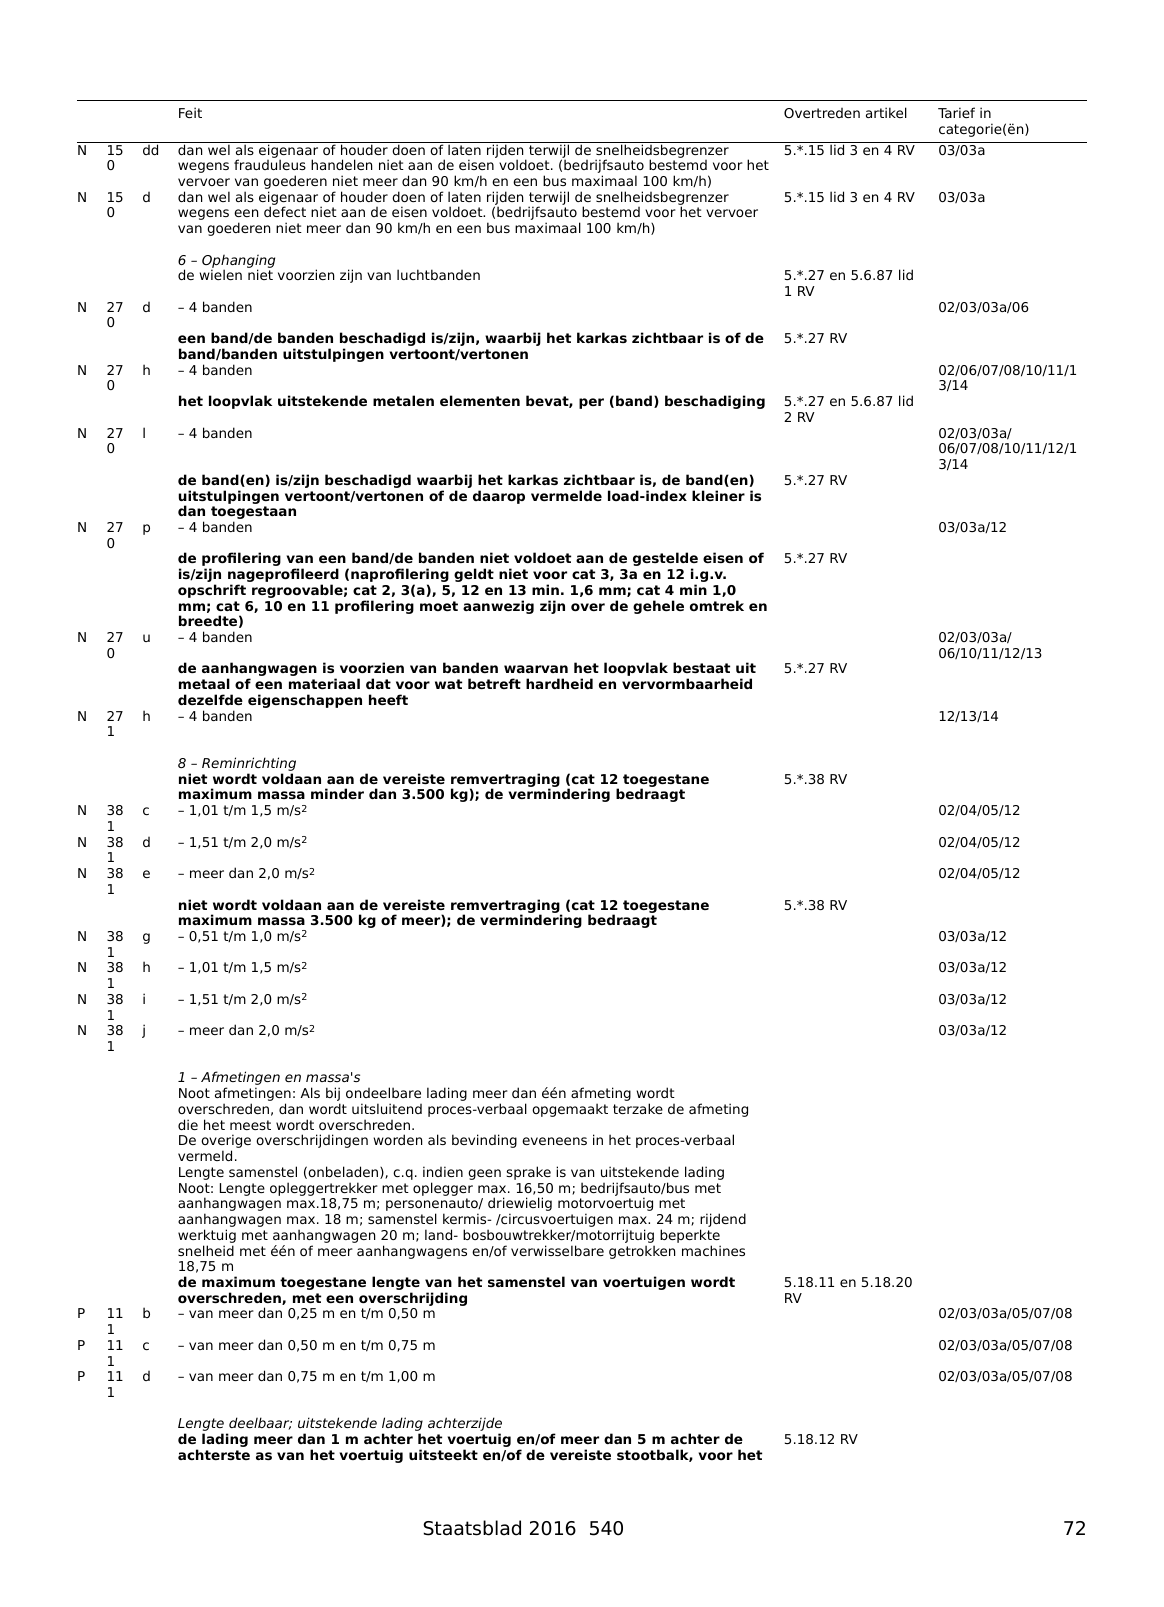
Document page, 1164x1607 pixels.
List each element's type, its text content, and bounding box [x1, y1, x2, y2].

table_header [101, 101, 136, 142]
table_cell [136, 1275, 172, 1306]
table_cell h [136, 960, 172, 992]
table_cell [101, 771, 136, 803]
table_cell N [77, 520, 101, 551]
table_cell [136, 1165, 172, 1180]
table_cell [932, 253, 1087, 268]
table_cell [932, 1401, 1087, 1416]
table_cell P [77, 1306, 101, 1338]
table_header Tarief in categorie(ën) [932, 101, 1087, 142]
table_cell [136, 394, 172, 425]
table_cell N [77, 363, 101, 394]
table_cell [77, 331, 101, 362]
table_cell N [77, 143, 101, 189]
table_cell [136, 1180, 172, 1275]
table_cell [778, 300, 932, 331]
table_cell N [77, 190, 101, 237]
table_cell [932, 551, 1087, 630]
table_cell 03/03a/12 [932, 1023, 1087, 1054]
table_cell [932, 1055, 1087, 1070]
table_cell [77, 551, 101, 630]
table_cell [77, 1180, 101, 1275]
table_cell [101, 1432, 136, 1463]
table_cell [932, 1070, 1087, 1086]
table_cell N [77, 866, 101, 897]
table_cell 5.*.15 lid 3 en 4 RV [778, 143, 932, 189]
table_cell – 1,51 t/m 2,0 m/s2 [172, 834, 778, 866]
table_cell [77, 897, 101, 929]
table_cell 5.*.27 RV [778, 551, 932, 630]
table_cell [778, 630, 932, 661]
table_cell 5.18.11 en 5.18.20 RV [778, 1275, 932, 1306]
table_cell [778, 1401, 932, 1416]
table_cell [136, 771, 172, 803]
table_cell [101, 661, 136, 708]
table_cell [77, 1275, 101, 1306]
table_cell [932, 331, 1087, 362]
table_cell [136, 237, 172, 252]
table_cell [77, 473, 101, 520]
table_cell [932, 268, 1087, 299]
table_cell 270 [101, 363, 136, 394]
table_cell 02/03/03a/05/07/08 [932, 1338, 1087, 1369]
table_cell [101, 1401, 136, 1416]
table_cell [101, 1275, 136, 1306]
table_cell 6 – Ophanging [172, 253, 778, 268]
table_cell Noot afmetingen: Als bij ondeelbare lading meer dan één afmeting wordt overschreden, dan wordt uitsluitend proces-verbaal opgemaakt terzake de afmeting die het meest wordt overschreden. [172, 1086, 778, 1133]
table_cell [778, 834, 932, 866]
table_cell 381 [101, 992, 136, 1023]
table_cell 02/04/05/12 [932, 834, 1087, 866]
table_cell 03/03a/12 [932, 520, 1087, 551]
table_cell 8 – Reminrichting [172, 756, 778, 771]
table_cell de maximum toegestane lengte van het samenstel van voertuigen wordt overschreden, met een overschrijding [172, 1275, 778, 1306]
table_cell [77, 1432, 101, 1463]
table_cell [136, 1133, 172, 1165]
table_cell – 4 banden [172, 520, 778, 551]
table_cell de band(en) is/zijn beschadigd waarbij het karkas zichtbaar is, de band(en) uitstulpingen vertoont/vertonen of de daarop vermelde load-index kleiner is dan toegestaan [172, 473, 778, 520]
table_cell N [77, 1023, 101, 1054]
table_cell 1 – Afmetingen en massa's [172, 1070, 778, 1086]
table_cell [101, 268, 136, 299]
table_header [136, 101, 172, 142]
table_cell N [77, 630, 101, 661]
table_cell [932, 1180, 1087, 1275]
table_cell 381 [101, 960, 136, 992]
table_cell 270 [101, 300, 136, 331]
table_cell 02/03/03a/06 [932, 300, 1087, 331]
table_cell [932, 897, 1087, 929]
table_cell 150 [101, 190, 136, 237]
table_cell [77, 1165, 101, 1180]
table_cell [778, 1338, 932, 1369]
table_cell 381 [101, 1023, 136, 1054]
table_cell – 4 banden [172, 425, 778, 473]
table_cell N [77, 834, 101, 866]
table_cell [101, 756, 136, 771]
table_cell [778, 1086, 932, 1133]
table_cell j [136, 1023, 172, 1054]
table_header Feit [172, 101, 778, 142]
table_cell 02/04/05/12 [932, 803, 1087, 834]
table_cell c [136, 803, 172, 834]
table_cell 5.*.27 en 5.6.87 lid 2 RV [778, 394, 932, 425]
table_cell [172, 740, 778, 756]
table_cell – 4 banden [172, 363, 778, 394]
table_header Overtreden artikel [778, 101, 932, 142]
table_cell [77, 268, 101, 299]
table_cell 03/03a/12 [932, 929, 1087, 960]
table_cell [778, 960, 932, 992]
table_cell [77, 1070, 101, 1086]
table_cell [932, 1275, 1087, 1306]
table_cell [101, 1180, 136, 1275]
table_cell 5.*.27 RV [778, 331, 932, 362]
table_cell [778, 740, 932, 756]
table_cell [932, 237, 1087, 252]
table_cell 381 [101, 803, 136, 834]
table_cell [932, 1133, 1087, 1165]
table_cell [778, 1133, 932, 1165]
table_cell d [136, 1369, 172, 1401]
table_cell 381 [101, 866, 136, 897]
table_cell [932, 1086, 1087, 1133]
table_cell – 4 banden [172, 630, 778, 661]
table_cell [77, 1055, 101, 1070]
table_cell [136, 253, 172, 268]
table_cell 5.*.38 RV [778, 897, 932, 929]
table_cell [778, 253, 932, 268]
table_cell [136, 661, 172, 708]
table_header [77, 101, 101, 142]
table_cell [932, 661, 1087, 708]
table_cell de profilering van een band/de banden niet voldoet aan de gestelde eisen of is/zijn nageprofileerd (naprofilering geldt niet voor cat 3, 3a en 12 i.g.v. opschrift regroovable; cat 2, 3(a), 5, 12 en 13 min. 1,6 mm; cat 4 min 1,0 mm; cat 6, 10 en 11 profilering moet aanwezig zijn over de gehele omtrek en breedte) [172, 551, 778, 630]
table_cell de wielen niet voorzien zijn van luchtbanden [172, 268, 778, 299]
table_cell [778, 929, 932, 960]
table_cell het loopvlak uitstekende metalen elementen bevat, per (band) beschadiging [172, 394, 778, 425]
table_cell N [77, 960, 101, 992]
table_cell [778, 992, 932, 1023]
table_cell [101, 1133, 136, 1165]
table_cell [101, 1416, 136, 1432]
table_cell [932, 1165, 1087, 1180]
table_cell [101, 1070, 136, 1086]
table_cell een band/de banden beschadigd is/zijn, waarbij het karkas zichtbaar is of de band/banden uitstulpingen vertoont/vertonen [172, 331, 778, 362]
table_cell [136, 740, 172, 756]
table_cell – 4 banden [172, 300, 778, 331]
table_cell [101, 473, 136, 520]
table_cell 381 [101, 929, 136, 960]
table_cell [778, 237, 932, 252]
table_cell [778, 756, 932, 771]
table_cell [77, 1416, 101, 1432]
table_cell [136, 551, 172, 630]
table_cell N [77, 992, 101, 1023]
table_cell 5.*.27 RV [778, 661, 932, 708]
table_cell [101, 1055, 136, 1070]
table_cell h [136, 709, 172, 740]
table_cell [932, 1432, 1087, 1463]
table_cell [77, 771, 101, 803]
table_cell [932, 740, 1087, 756]
table_cell b [136, 1306, 172, 1338]
table_cell 270 [101, 630, 136, 661]
table_cell P [77, 1338, 101, 1369]
table_cell 02/03/03a/06/07/08/10/11/12/13/14 [932, 425, 1087, 473]
table_cell P [77, 1369, 101, 1401]
table_cell [136, 268, 172, 299]
table_cell [778, 1023, 932, 1054]
table_cell 02/04/05/12 [932, 866, 1087, 897]
table_cell [77, 237, 101, 252]
table_cell 381 [101, 834, 136, 866]
table_cell [101, 1086, 136, 1133]
table_cell 03/03a [932, 143, 1087, 189]
table_cell [136, 756, 172, 771]
table_cell l [136, 425, 172, 473]
table_cell 270 [101, 520, 136, 551]
table_cell [101, 331, 136, 362]
table_cell [778, 520, 932, 551]
table_cell d [136, 834, 172, 866]
table_cell [136, 473, 172, 520]
table_cell 02/06/07/08/10/11/13/14 [932, 363, 1087, 394]
table_cell [778, 1055, 932, 1070]
table_cell dan wel als eigenaar of houder doen of laten rijden terwijl de snelheidsbegrenzer wegens frauduleus handelen niet aan de eisen voldoet. (bedrijfsauto bestemd voor het vervoer van goederen niet meer dan 90 km/h en een bus maximaal 100 km/h) [172, 143, 778, 189]
table_cell d [136, 300, 172, 331]
table_cell u [136, 630, 172, 661]
table_cell De overige overschrijdingen worden als bevinding eveneens in het proces-verbaal vermeld. [172, 1133, 778, 1165]
table_cell [136, 331, 172, 362]
table_cell – meer dan 2,0 m/s2 [172, 866, 778, 897]
table_cell [136, 1055, 172, 1070]
table_cell [932, 771, 1087, 803]
table_cell 271 [101, 709, 136, 740]
table_cell [77, 661, 101, 708]
table_cell 150 [101, 143, 136, 189]
table_cell [136, 1401, 172, 1416]
table_cell N [77, 300, 101, 331]
table_cell Lengte samenstel (onbeladen), c.q. indien geen sprake is van uitstekende lading [172, 1165, 778, 1180]
table_cell – 1,01 t/m 1,5 m/s2 [172, 960, 778, 992]
table_cell [101, 740, 136, 756]
table_cell [101, 237, 136, 252]
table_cell [778, 1070, 932, 1086]
table_cell 111 [101, 1338, 136, 1369]
table_cell [778, 1306, 932, 1338]
table_cell 02/03/03a/05/07/08 [932, 1306, 1087, 1338]
table_cell [101, 394, 136, 425]
table_cell i [136, 992, 172, 1023]
table_cell [932, 1416, 1087, 1432]
table_cell – van meer dan 0,25 m en t/m 0,50 m [172, 1306, 778, 1338]
table_cell [136, 1432, 172, 1463]
table_cell c [136, 1338, 172, 1369]
table_cell p [136, 520, 172, 551]
table_cell 03/03a/12 [932, 992, 1087, 1023]
table_cell [778, 1416, 932, 1432]
table_cell 5.*.27 RV [778, 473, 932, 520]
table_cell [172, 1401, 778, 1416]
table_cell [778, 1165, 932, 1180]
table_cell [77, 756, 101, 771]
table_cell 111 [101, 1306, 136, 1338]
table_cell [778, 425, 932, 473]
table_cell – 4 banden [172, 709, 778, 740]
table_cell – 1,01 t/m 1,5 m/s2 [172, 803, 778, 834]
table_cell 5.*.27 en 5.6.87 lid 1 RV [778, 268, 932, 299]
table_cell 5.*.38 RV [778, 771, 932, 803]
table_cell [77, 394, 101, 425]
table_cell [101, 897, 136, 929]
table_cell N [77, 803, 101, 834]
table_cell [77, 740, 101, 756]
table_cell [77, 1133, 101, 1165]
table_cell [77, 253, 101, 268]
table_cell 270 [101, 425, 136, 473]
table_cell – 1,51 t/m 2,0 m/s2 [172, 992, 778, 1023]
table_cell niet wordt voldaan aan de vereiste remvertraging (cat 12 toegestane maximum massa minder dan 3.500 kg); de vermindering bedraagt [172, 771, 778, 803]
table_cell [778, 1180, 932, 1275]
table_cell dan wel als eigenaar of houder doen of laten rijden terwijl de snelheidsbegrenzer wegens een defect niet aan de eisen voldoet. (bedrijfsauto bestemd voor het vervoer van goederen niet meer dan 90 km/h en een bus maximaal 100 km/h) [172, 190, 778, 237]
table_cell de lading meer dan 1 m achter het voertuig en/of meer dan 5 m achter de achterste as van het voertuig uitsteekt en/of de vereiste stootbalk, voor het [172, 1432, 778, 1463]
table_cell – van meer dan 0,50 m en t/m 0,75 m [172, 1338, 778, 1369]
table_cell – 0,51 t/m 1,0 m/s2 [172, 929, 778, 960]
table_cell 5.18.12 RV [778, 1432, 932, 1463]
table_cell de aanhangwagen is voorzien van banden waarvan het loopvlak bestaat uit metaal of een materiaal dat voor wat betreft hardheid en vervormbaarheid dezelfde eigenschappen heeft [172, 661, 778, 708]
table_cell [101, 551, 136, 630]
table_cell e [136, 866, 172, 897]
table_cell [172, 1055, 778, 1070]
table_cell d [136, 190, 172, 237]
table_cell niet wordt voldaan aan de vereiste remvertraging (cat 12 toegestane maximum massa 3.500 kg of meer); de vermindering bedraagt [172, 897, 778, 929]
table_cell 03/03a [932, 190, 1087, 237]
table_cell 02/03/03a/05/07/08 [932, 1369, 1087, 1401]
table_cell [136, 1070, 172, 1086]
table_cell 111 [101, 1369, 136, 1401]
table_cell [778, 1369, 932, 1401]
table_cell 12/13/14 [932, 709, 1087, 740]
table_cell [932, 394, 1087, 425]
table_cell Noot: Lengte opleggertrekker met oplegger max. 16,50 m; bedrijfsauto/bus met aanhangwagen max.18,75 m; personenauto/ driewielig motorvoertuig met aanhangwagen max. 18 m; samenstel kermis- /circusvoertuigen max. 24 m; rijdend werktuig met aanhangwagen 20 m; land- bosbouwtrekker/motorrijtuig beperkte snelheid met één of meer aanhangwagens en/of verwisselbare getrokken machines 18,75 m [172, 1180, 778, 1275]
table_cell [136, 1416, 172, 1432]
table_cell 5.*.15 lid 3 en 4 RV [778, 190, 932, 237]
table_cell – van meer dan 0,75 m en t/m 1,00 m [172, 1369, 778, 1401]
table_cell 02/03/03a/06/10/11/12/13 [932, 630, 1087, 661]
table_cell – meer dan 2,0 m/s2 [172, 1023, 778, 1054]
table_cell [778, 803, 932, 834]
table_cell 03/03a/12 [932, 960, 1087, 992]
table_cell N [77, 929, 101, 960]
table_cell [932, 473, 1087, 520]
table_cell [77, 1086, 101, 1133]
table_cell N [77, 709, 101, 740]
table_cell [101, 1165, 136, 1180]
table_cell [136, 897, 172, 929]
table_cell [778, 363, 932, 394]
table_cell [778, 866, 932, 897]
table_cell [101, 253, 136, 268]
table_cell [778, 709, 932, 740]
table_cell Lengte deelbaar; uitstekende lading achterzijde [172, 1416, 778, 1432]
table_cell g [136, 929, 172, 960]
table_cell N [77, 425, 101, 473]
table_cell [136, 1086, 172, 1133]
table_cell [77, 1401, 101, 1416]
table_cell dd [136, 143, 172, 189]
table_cell h [136, 363, 172, 394]
table_cell [172, 237, 778, 252]
table_cell [932, 756, 1087, 771]
